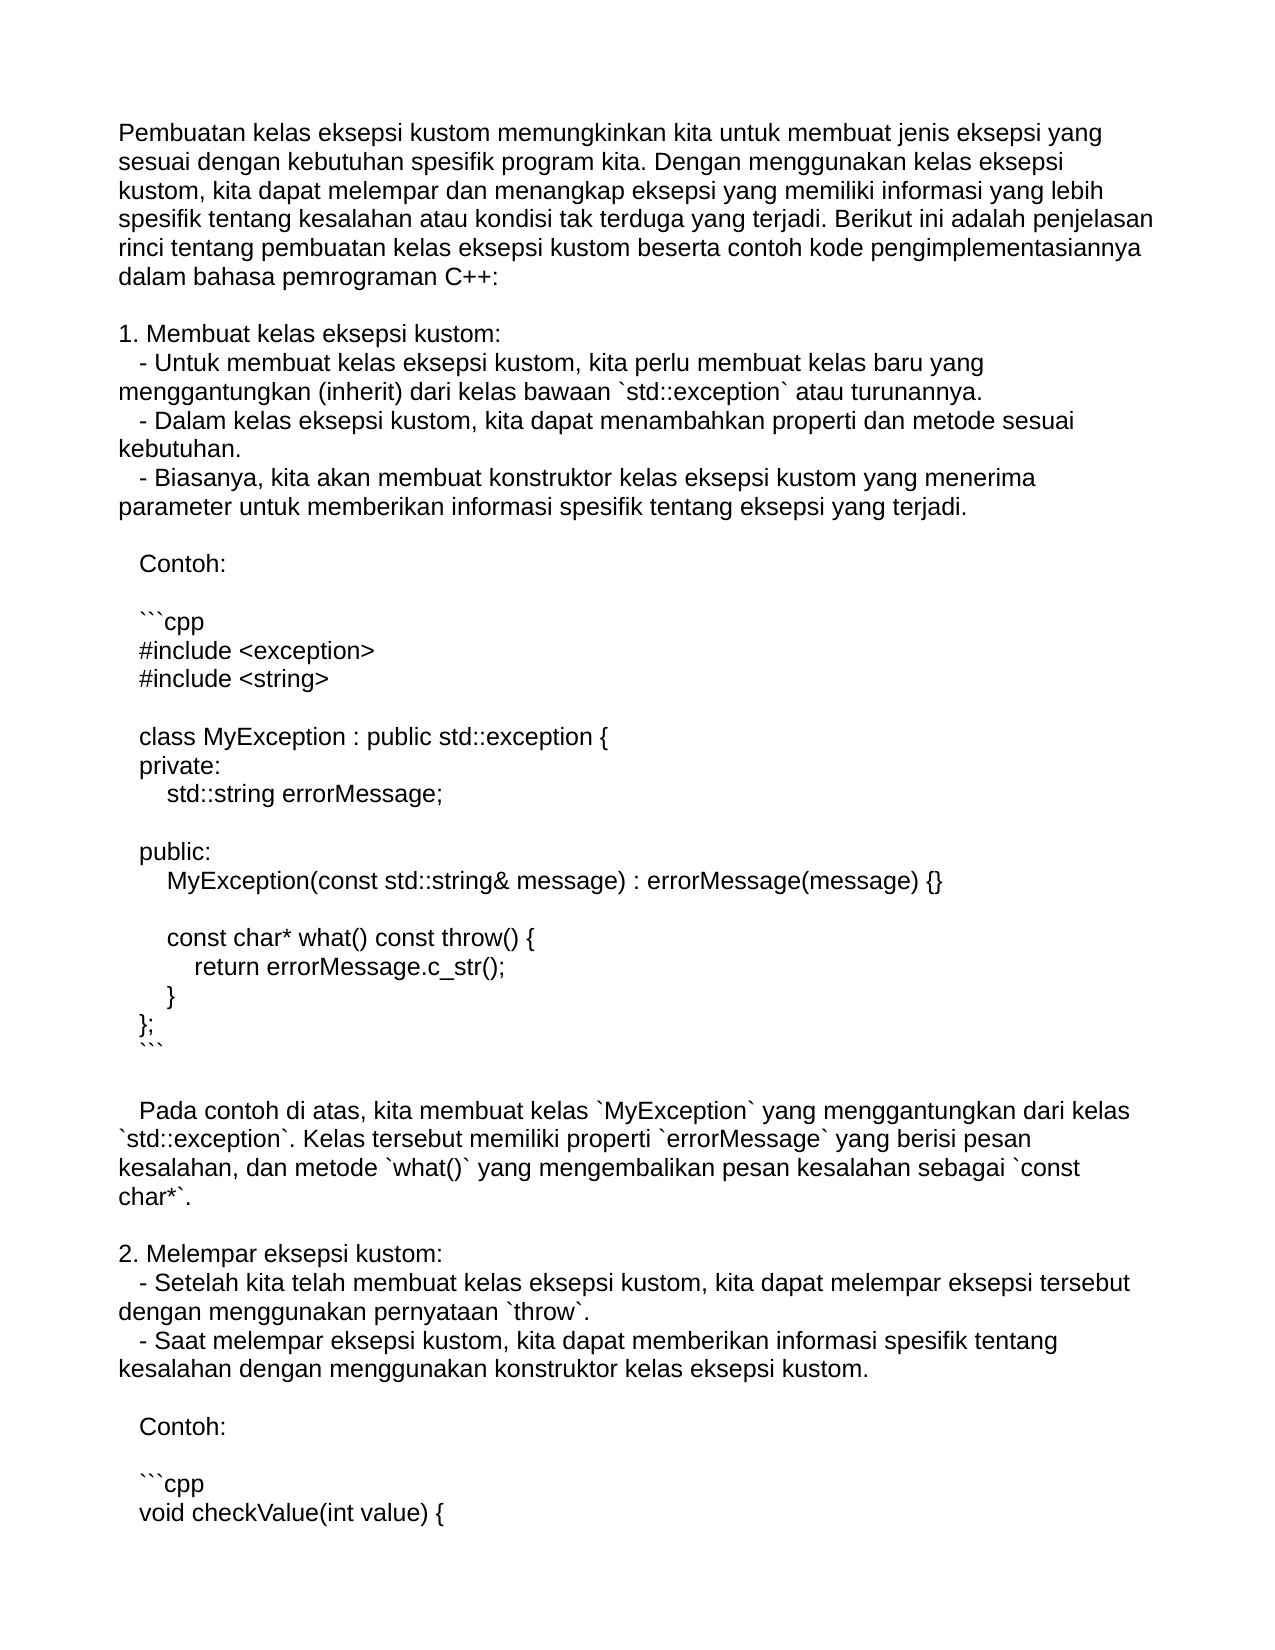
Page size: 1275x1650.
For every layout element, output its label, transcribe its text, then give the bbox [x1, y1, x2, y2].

text 2. Melempar eksepsi kustom: [118, 1239, 1157, 1268]
text 1. Membuat kelas eksepsi kustom: [118, 319, 1157, 348]
text - Setelah kita telah membuat kelas eksepsi kustom, kita dapat melempar eksepsi tersebut dengan menggunakan pernyataan `throw`. [118, 1268, 1157, 1326]
text ``` [118, 1038, 1157, 1067]
text - Saat melempar eksepsi kustom, kita dapat memberikan informasi spesifik tentang kesalahan dengan menggunakan konstruktor kelas eksepsi kustom. [118, 1326, 1157, 1383]
text Pembuatan kelas eksepsi kustom memungkinkan kita untuk membuat jenis eksepsi yang sesuai dengan kebutuhan spesifik program kita. Dengan menggunakan kelas eksepsi kustom, kita dapat melempar dan menangkap eksepsi yang memiliki informasi yang lebih spesifik tentang kesalahan atau kondisi tak terduga yang terjadi. Berikut ini adalah penjelasan rinci tentang pembuatan kelas eksepsi kustom beserta contoh kode pengimplementasiannya dalam bahasa pemrograman C++: [118, 118, 1157, 291]
text Contoh: [118, 549, 1157, 578]
text return errorMessage.c_str(); [118, 952, 1157, 981]
text #include <exception> [118, 636, 1157, 664]
text - Untuk membuat kelas eksepsi kustom, kita perlu membuat kelas baru yang menggantungkan (inherit) dari kelas bawaan `std::exception` atau turunannya. [118, 348, 1157, 406]
text void checkValue(int value) { [118, 1498, 1157, 1527]
text std::string errorMessage; [118, 779, 1157, 808]
text ```cpp [118, 1469, 1157, 1498]
text const char* what() const throw() { [118, 923, 1157, 952]
text MyException(const std::string& message) : errorMessage(message) {} [118, 866, 1157, 894]
text Contoh: [118, 1412, 1157, 1441]
text public: [118, 837, 1157, 866]
text ```cpp [118, 607, 1157, 636]
text Pada contoh di atas, kita membuat kelas `MyException` yang menggantungkan dari kelas `std::exception`. Kelas tersebut memiliki properti `errorMessage` yang berisi pesan kesalahan, dan metode `what()` yang mengembalikan pesan kesalahan sebagai `const char*`. [118, 1096, 1157, 1211]
text }; [118, 1009, 1157, 1038]
text class MyException : public std::exception { [118, 722, 1157, 751]
text - Biasanya, kita akan membuat konstruktor kelas eksepsi kustom yang menerima parameter untuk memberikan informasi spesifik tentang eksepsi yang terjadi. [118, 463, 1157, 521]
text } [118, 981, 1157, 1009]
text private: [118, 751, 1157, 779]
text - Dalam kelas eksepsi kustom, kita dapat menambahkan properti dan metode sesuai kebutuhan. [118, 406, 1157, 463]
text #include <string> [118, 664, 1157, 693]
